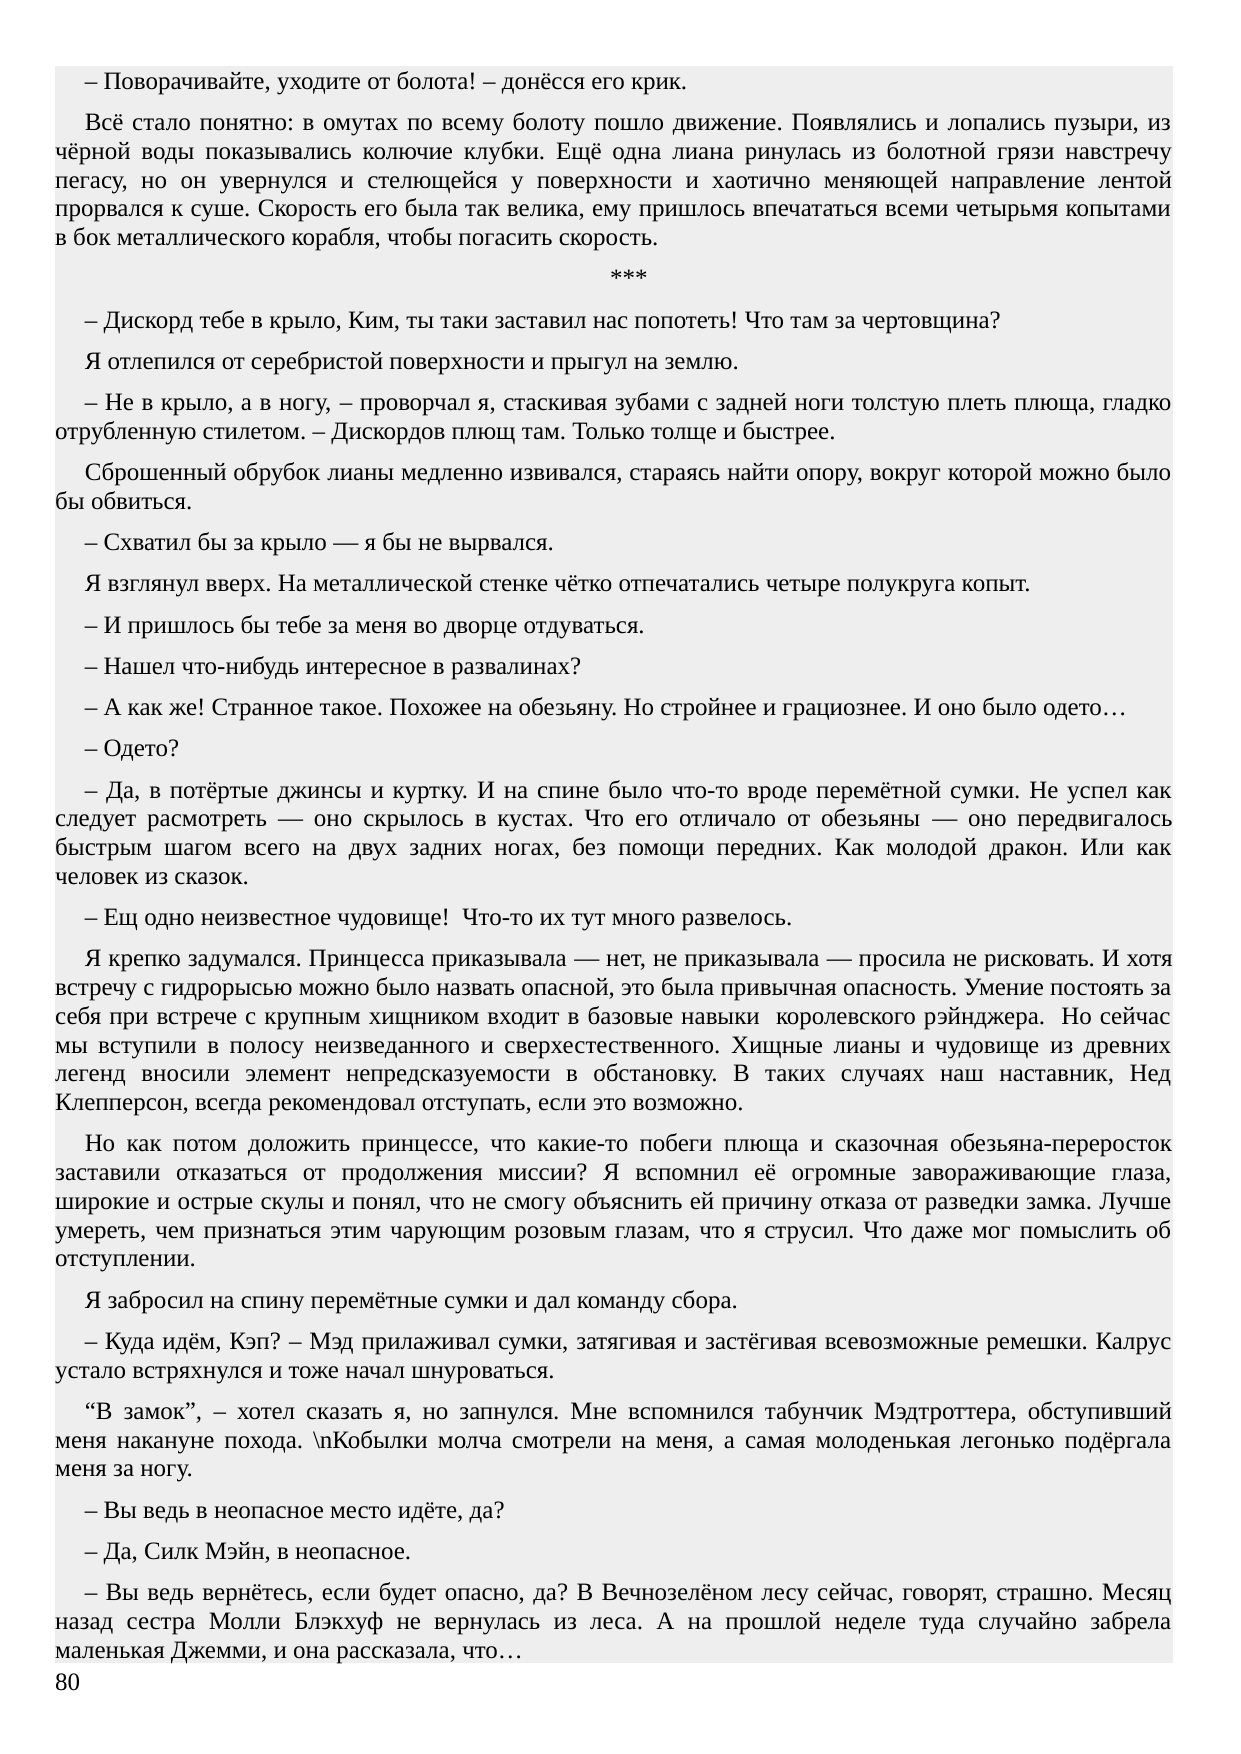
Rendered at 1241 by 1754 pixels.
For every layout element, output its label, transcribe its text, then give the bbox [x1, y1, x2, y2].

text – Поворачивайте, уходите от болота! – донёсся его крик. [55, 66, 1173, 95]
text Сброшенный обрубок лианы медленно извивался, стараясь найти опору, вокруг которой можно было бы обвиться. [55, 457, 1173, 515]
text – Да, в потёртые джинсы и куртку. И на спине было что-то вроде перемётной сумки. Не успел как следует расмотреть — оно скрылось в кустах. Что его отличало от обезьяны — оно передвигалось быстрым шагом всего на двух задних ногах, без помощи передних. Как молодой дракон. Или как человек из сказок. [55, 775, 1173, 890]
text Я забросил на спину перемётные сумки и дал команду сбора. [55, 1285, 1173, 1313]
text – Вы ведь вернётесь, если будет опасно, да? В Вечнозелёном лесу сейчас, говорят, страшно. Месяц назад сестра Молли Блэкхуф не вернулась из леса. А на прошлой неделе туда случайно забрела маленькая Джемми, и она рассказала, что… [55, 1577, 1173, 1663]
text Я отлепился от серебристой поверхности и прыгул на землю. [55, 346, 1173, 375]
text – Схватил бы за крыло — я бы не вырвался. [55, 527, 1173, 556]
text – Вы ведь в неопасное место идёте, да? [55, 1495, 1173, 1523]
text – И пришлось бы тебе за меня во дворце отдуваться. [55, 610, 1173, 638]
text – Да, Силк Мэйн, в неопасное. [55, 1536, 1173, 1565]
text Я взглянул вверх. На металлической стенке чётко отпечатались четыре полукруга копыт. [55, 568, 1173, 597]
text Но как потом доложить принцессе, что какие-то побеги плюща и сказочная обезьяна-переросток заставили отказаться от продолжения миссии? Я вспомнил её огромные завораживающие глаза, широкие и острые скулы и понял, что не смогу объяснить ей причину отказа от разведки замка. Лучше умереть, чем признаться этим чарующим розовым глазам, что я струсил. Что даже мог помыслить об отступлении. [55, 1128, 1173, 1272]
text – Ещ одно неизвестное чудовище! Что-то их тут много развелось. [55, 902, 1173, 931]
text – Не в крыло, а в ногу, – проворчал я, стаскивая зубами с задней ноги толстую плеть плюща, гладко отрубленную стилетом. – Дискордов плющ там. Только толще и быстрее. [55, 387, 1173, 445]
text – Куда идём, Кэп? – Мэд прилаживал сумки, затягивая и застёгивая всевозможные ремешки. Калрус устало встряхнулся и тоже начал шнуроваться. [55, 1326, 1173, 1383]
text – Одето? [55, 733, 1173, 762]
text – Дискорд тебе в крыло, Ким, ты таки заставил нас попотеть! Что там за чертовщина? [55, 305, 1173, 333]
text – А как же! Странное такое. Похожее на обезьяну. Но стройнее и грациознее. И оно было одето… [55, 692, 1173, 721]
text – Нашел что-нибудь интересное в развалинах? [55, 651, 1173, 680]
text *** [55, 263, 1173, 292]
text Я крепко задумался. Принцесса приказывала — нет, не приказывала — просила не рисковать. И хотя встречу с гидрорысью можно было назвать опасной, это была привычная опасность. Умение постоять за себя при встрече с крупным хищником входит в базовые навыки королевского рэйнджера. Но сейчас мы вступили в полосу неизведанного и сверхестественного. Хищные лианы и чудовище из древних легенд вносили элемент непредсказуемости в обстановку. В таких случаях наш наставник, Нед Клепперсон, всегда рекомендовал отступать, если это возможно. [55, 943, 1173, 1116]
text Всё стало понятно: в омутах по всему болоту пошло движение. Появлялись и лопались пузыри, из чёрной воды показывались колючие клубки. Ещё одна лиана ринулась из болотной грязи навстречу пегасу, но он увернулся и стелющейся у поверхности и хаотично меняющей направление лентой прорвался к суше. Скорость его была так велика, ему пришлось впечататься всеми четырьмя копытами в бок металлического корабля, чтобы погасить скорость. [55, 107, 1173, 251]
text “В замок”, – хотел сказать я, но запнулся. Мне вспомнился табунчик Мэдтроттера, обступивший меня накануне похода. \nКобылки молча смотрели на меня, а самая молоденькая легонько подёргала меня за ногу. [55, 1396, 1173, 1482]
